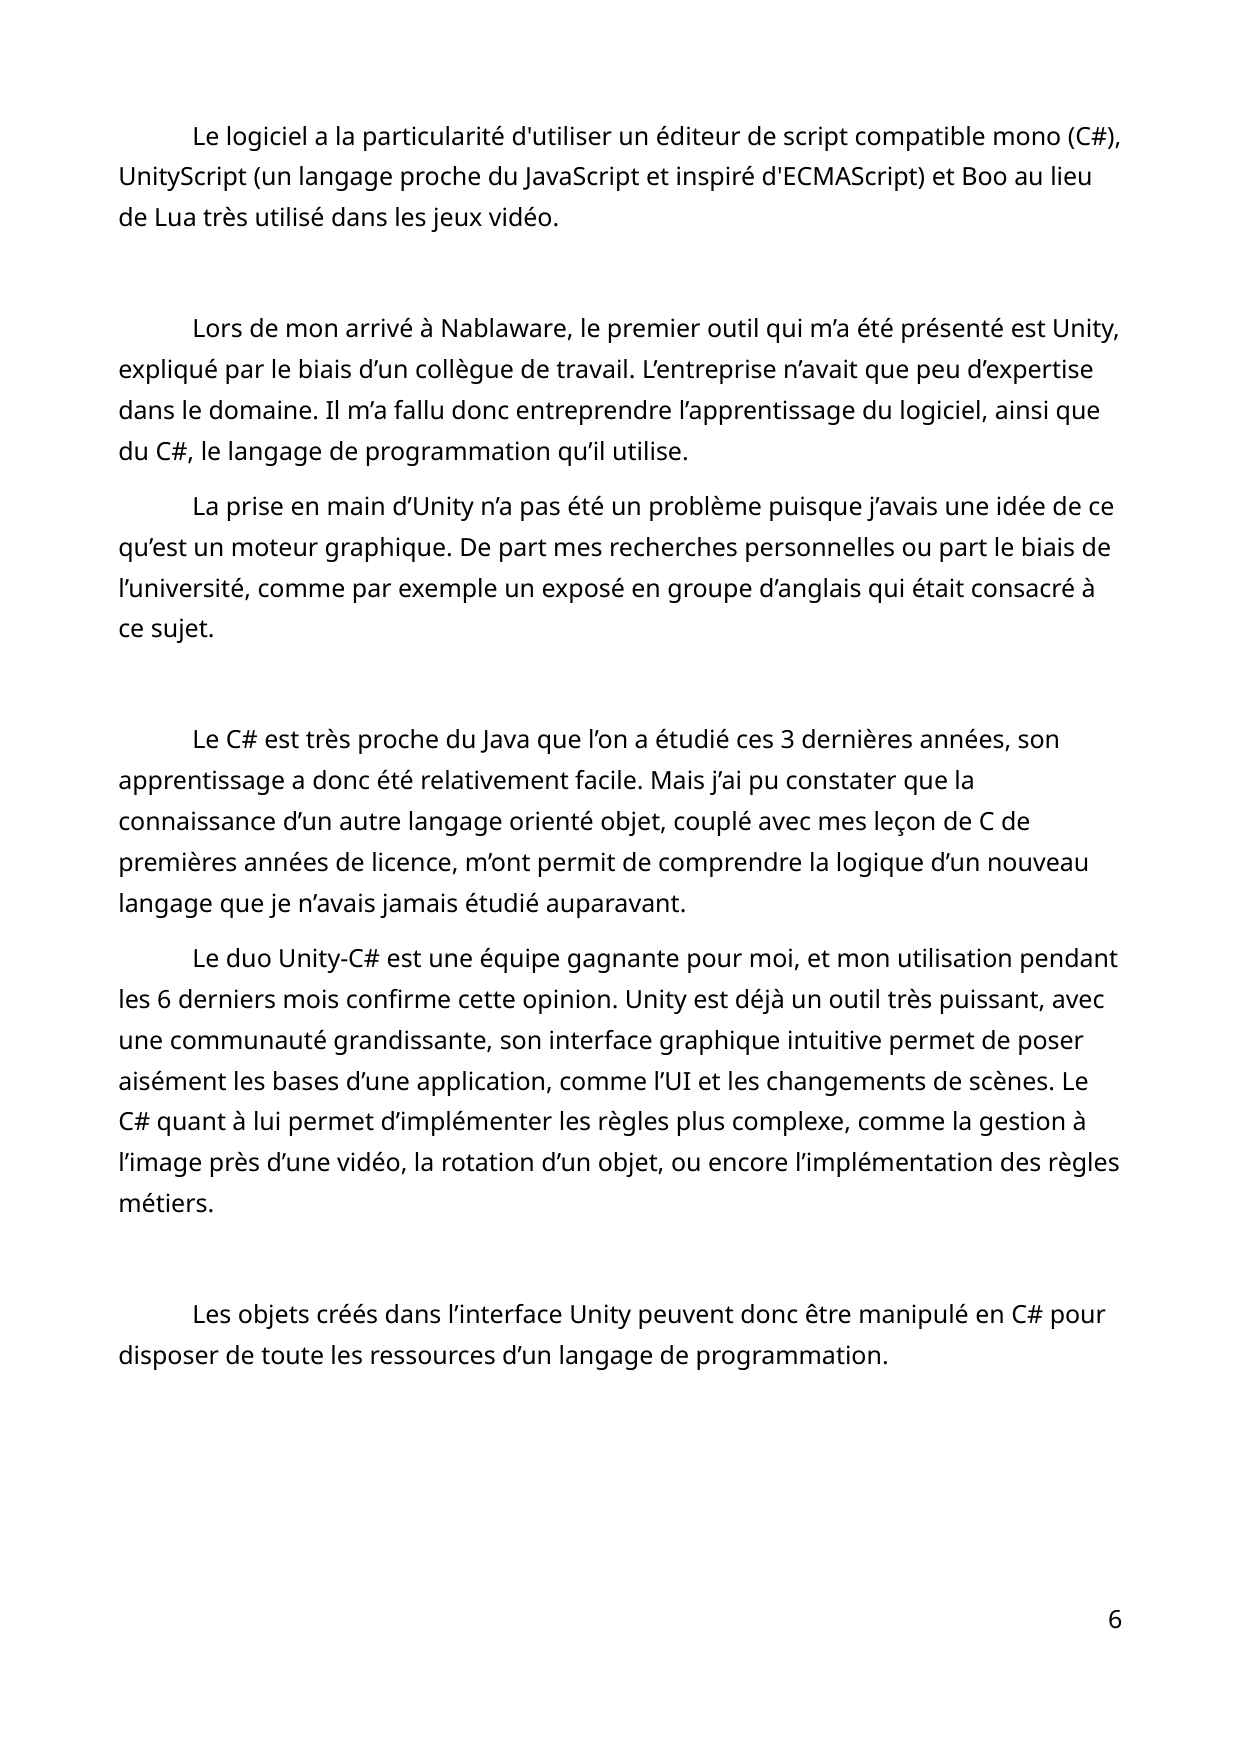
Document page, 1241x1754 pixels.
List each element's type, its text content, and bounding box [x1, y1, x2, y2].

text Le C# est très proche du Java que l’on a étudié ces 3 dernières années, son apprentissage a donc été relativement facile. Mais j’ai pu constater que la connaissance d’un autre langage orienté objet, couplé avec mes leçon de C de premières années de licence, m’ont permit de comprendre la logique d’un nouveau langage que je n’avais jamais étudié auparavant. [118, 722, 1122, 919]
text Le logiciel a la particularité d'utiliser un éditeur de script compatible mono (C#), UnityScript (un langage proche du JavaScript et inspiré d'ECMAScript) et Boo au lieu de Lua très utilisé dans les jeux vidéo. [118, 118, 1122, 234]
text La prise en main d’Unity n’a pas été un problème puisque j’avais une idée de ce qu’est un moteur graphique. De part mes recherches personnelles ou part le biais de l’université, comme par exemple un exposé en groupe d’anglais qui était consacré à ce sujet. [118, 488, 1122, 645]
text Lors de mon arrivé à Nablaware, le premier outil qui m’a été présenté est Unity, expliqué par le biais d’un collègue de travail. L’entreprise n’avait que peu d’expertise dans le domaine. Il m’a fallu donc entreprendre l’apprentissage du logiciel, ainsi que du C#, le langage de programmation qu’il utilise. [118, 311, 1122, 467]
text Les objets créés dans l’interface Unity peuvent donc être manipulé en C# pour disposer de toute les ressources d’un langage de programmation. [118, 1296, 1122, 1371]
text Le duo Unity-C# est une équipe gagnante pour moi, et mon utilisation pendant les 6 derniers mois confirme cette opinion. Unity est déjà un outil très puissant, avec une communauté grandissante, son interface graphique intuitive permet de poser aisément les bases d’une application, comme l’UI et les changements de scènes. Le C# quant à lui permet d’implémenter les règles plus complexe, comme la gestion à l’image près d’une vidéo, la rotation d’un objet, ou encore l’implémentation des règles métiers. [118, 941, 1122, 1220]
